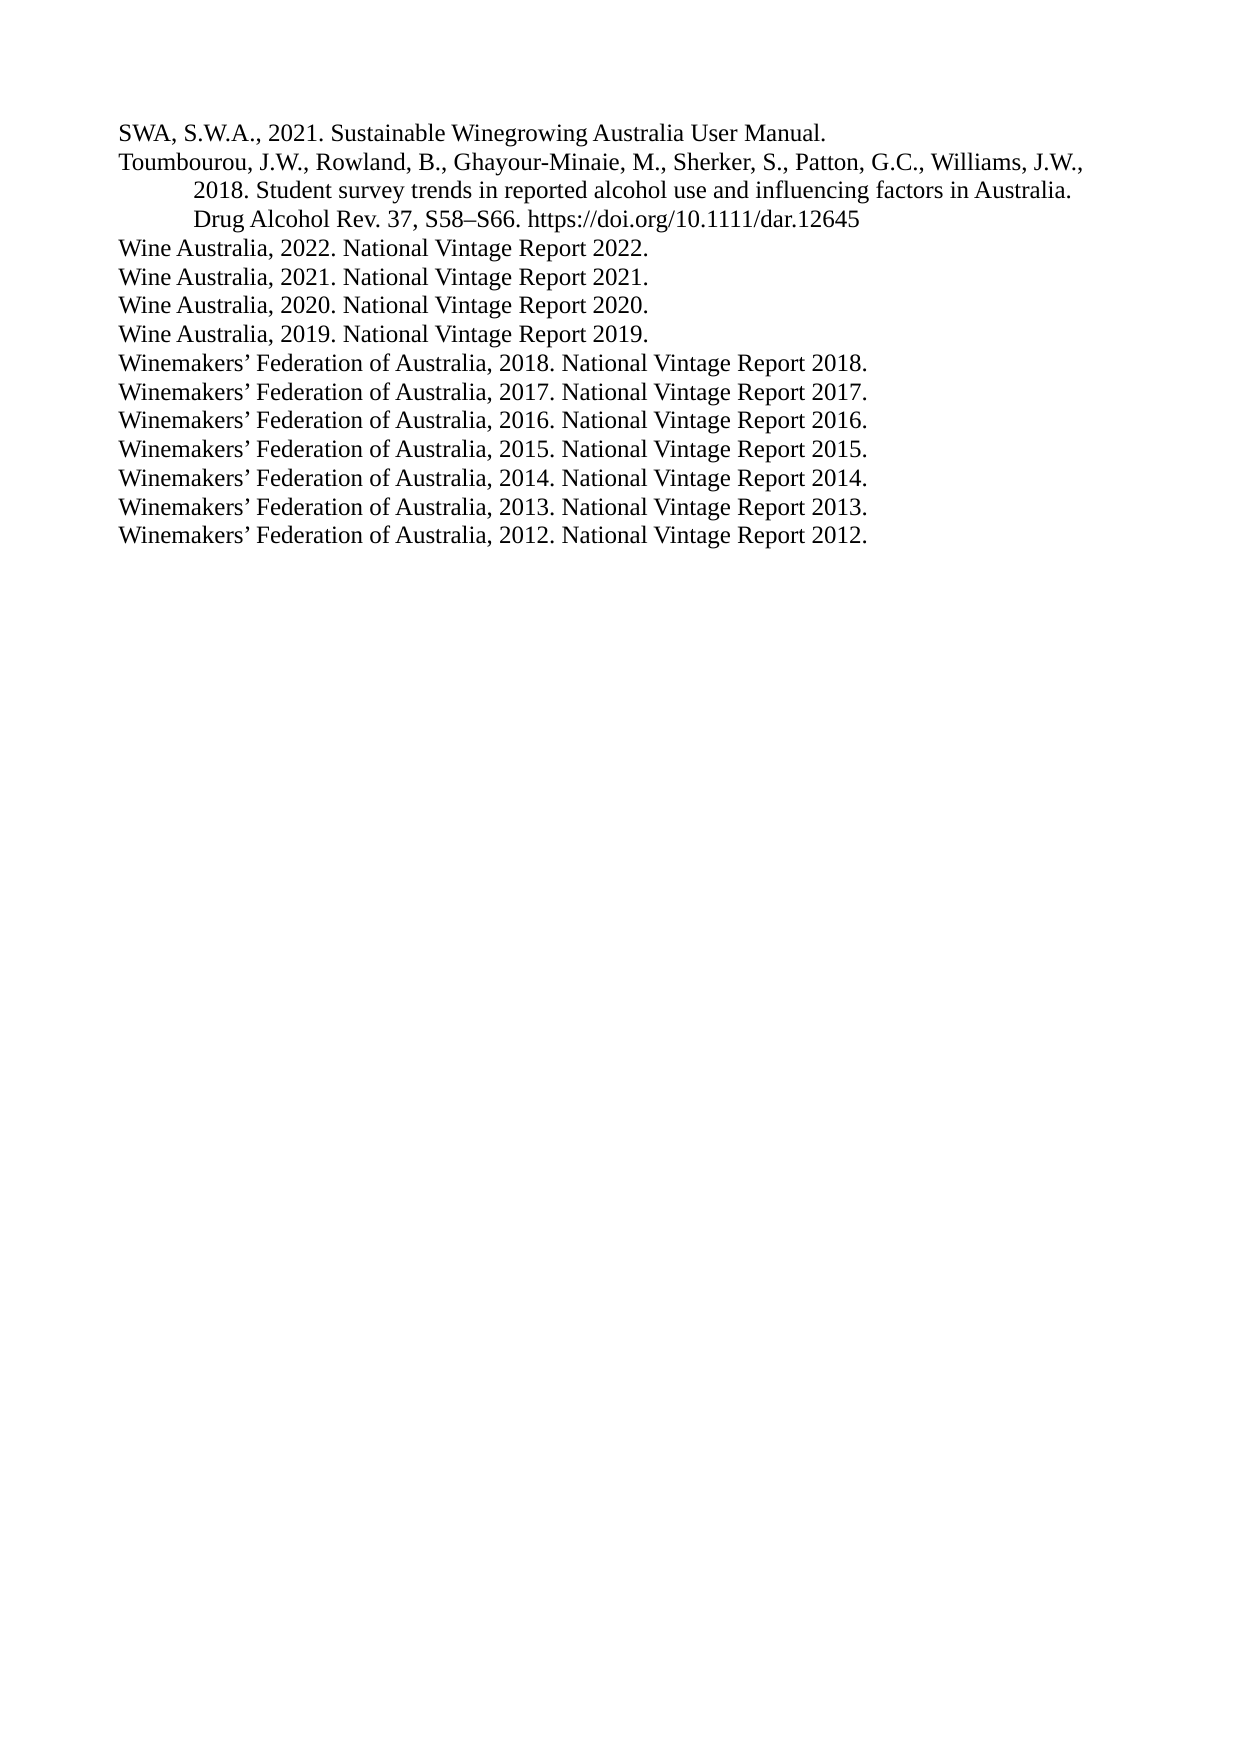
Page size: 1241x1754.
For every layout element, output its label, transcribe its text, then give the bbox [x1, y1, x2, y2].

text Wine Australia, 2022. National Vintage Report 2022. [118, 233, 1122, 262]
text Winemakers’ Federation of Australia, 2018. National Vintage Report 2018. [118, 348, 1122, 377]
text Wine Australia, 2019. National Vintage Report 2019. [118, 319, 1122, 348]
text Winemakers’ Federation of Australia, 2013. National Vintage Report 2013. [118, 492, 1122, 521]
text Toumbourou, J.W., Rowland, B., Ghayour-Minaie, M., Sherker, S., Patton, G.C., Williams, J.W., 2018. Student survey trends in reported alcohol use and influencing factors in Australia. Drug Alcohol Rev. 37, S58–S66. https://doi.org/10.1111/dar.12645 [118, 147, 1122, 233]
text Winemakers’ Federation of Australia, 2015. National Vintage Report 2015. [118, 434, 1122, 463]
text Winemakers’ Federation of Australia, 2016. National Vintage Report 2016. [118, 406, 1122, 434]
text Winemakers’ Federation of Australia, 2012. National Vintage Report 2012. [118, 521, 1122, 549]
text Wine Australia, 2020. National Vintage Report 2020. [118, 291, 1122, 319]
text Winemakers’ Federation of Australia, 2017. National Vintage Report 2017. [118, 377, 1122, 406]
text Wine Australia, 2021. National Vintage Report 2021. [118, 262, 1122, 291]
text Winemakers’ Federation of Australia, 2014. National Vintage Report 2014. [118, 463, 1122, 492]
text SWA, S.W.A., 2021. Sustainable Winegrowing Australia User Manual. [118, 118, 1122, 147]
